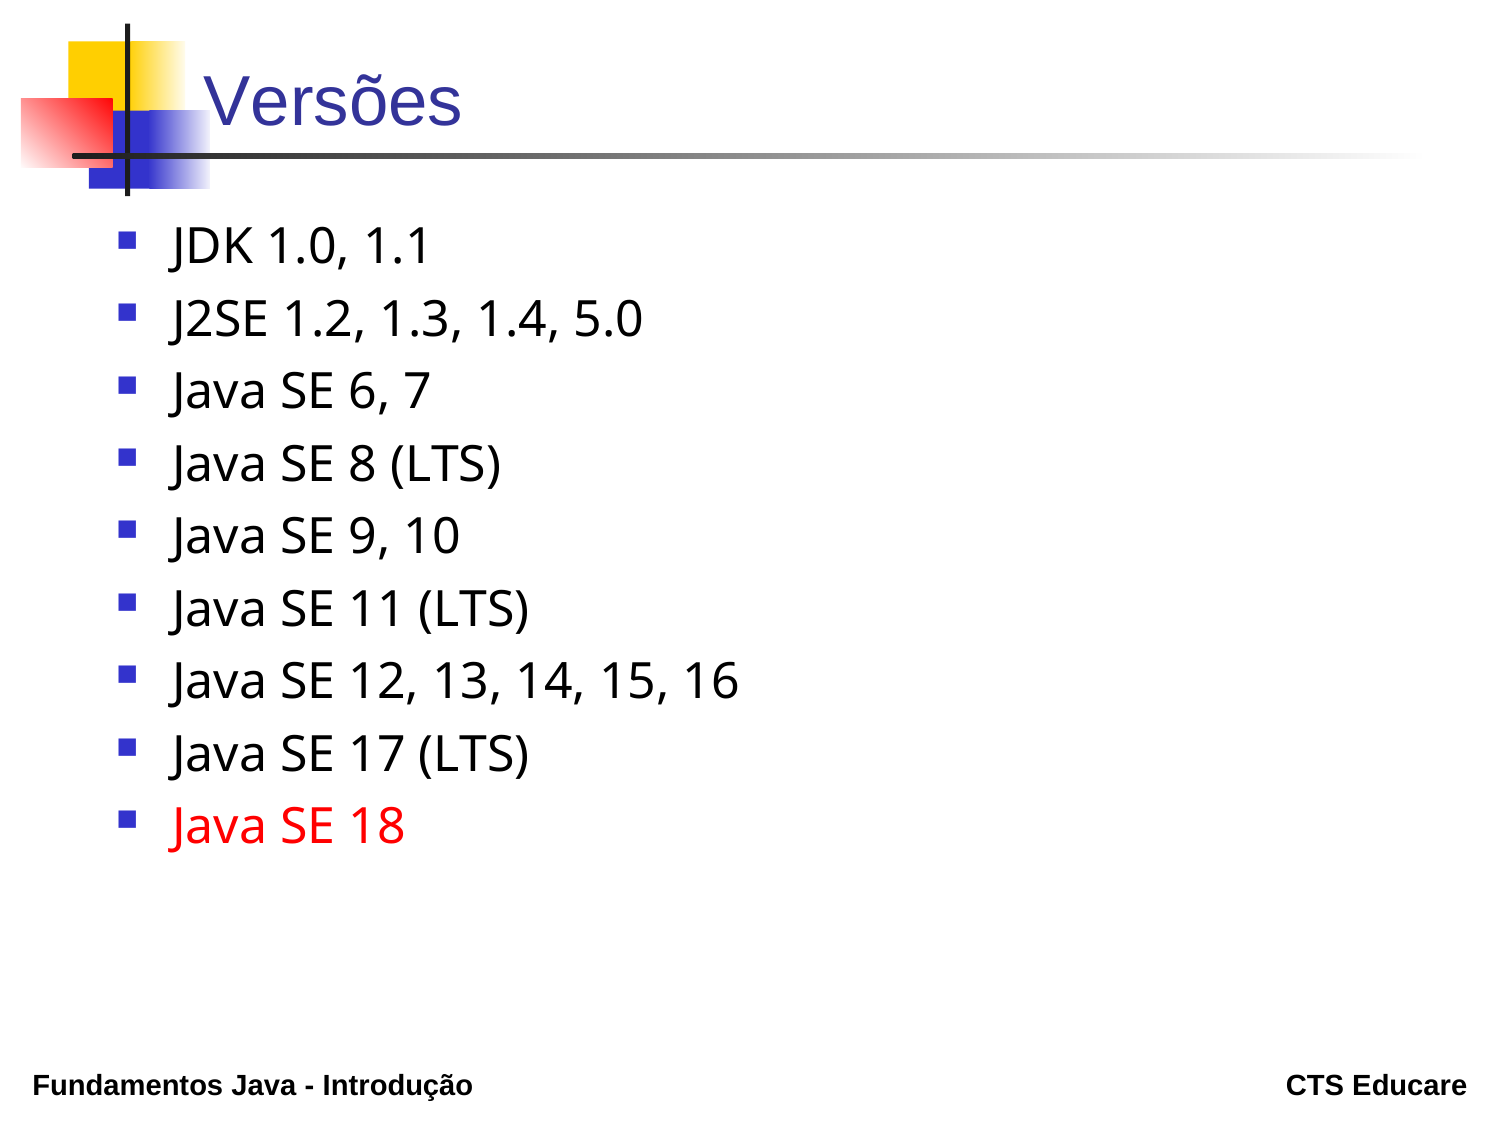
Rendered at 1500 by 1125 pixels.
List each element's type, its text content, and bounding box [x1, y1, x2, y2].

title Versões [188, 46, 1468, 149]
list JDK 1.0, 1.1 J2SE 1.2, 1.3, 1.4, 5.0 Java SE 6, 7 Java SE 8 (LTS) Java SE 9, 10 Java SE 11 (LTS) Java SE 12, 13, 14, 15, 16 Java SE 17 (LTS) Java SE 18 [100, 206, 1396, 1024]
